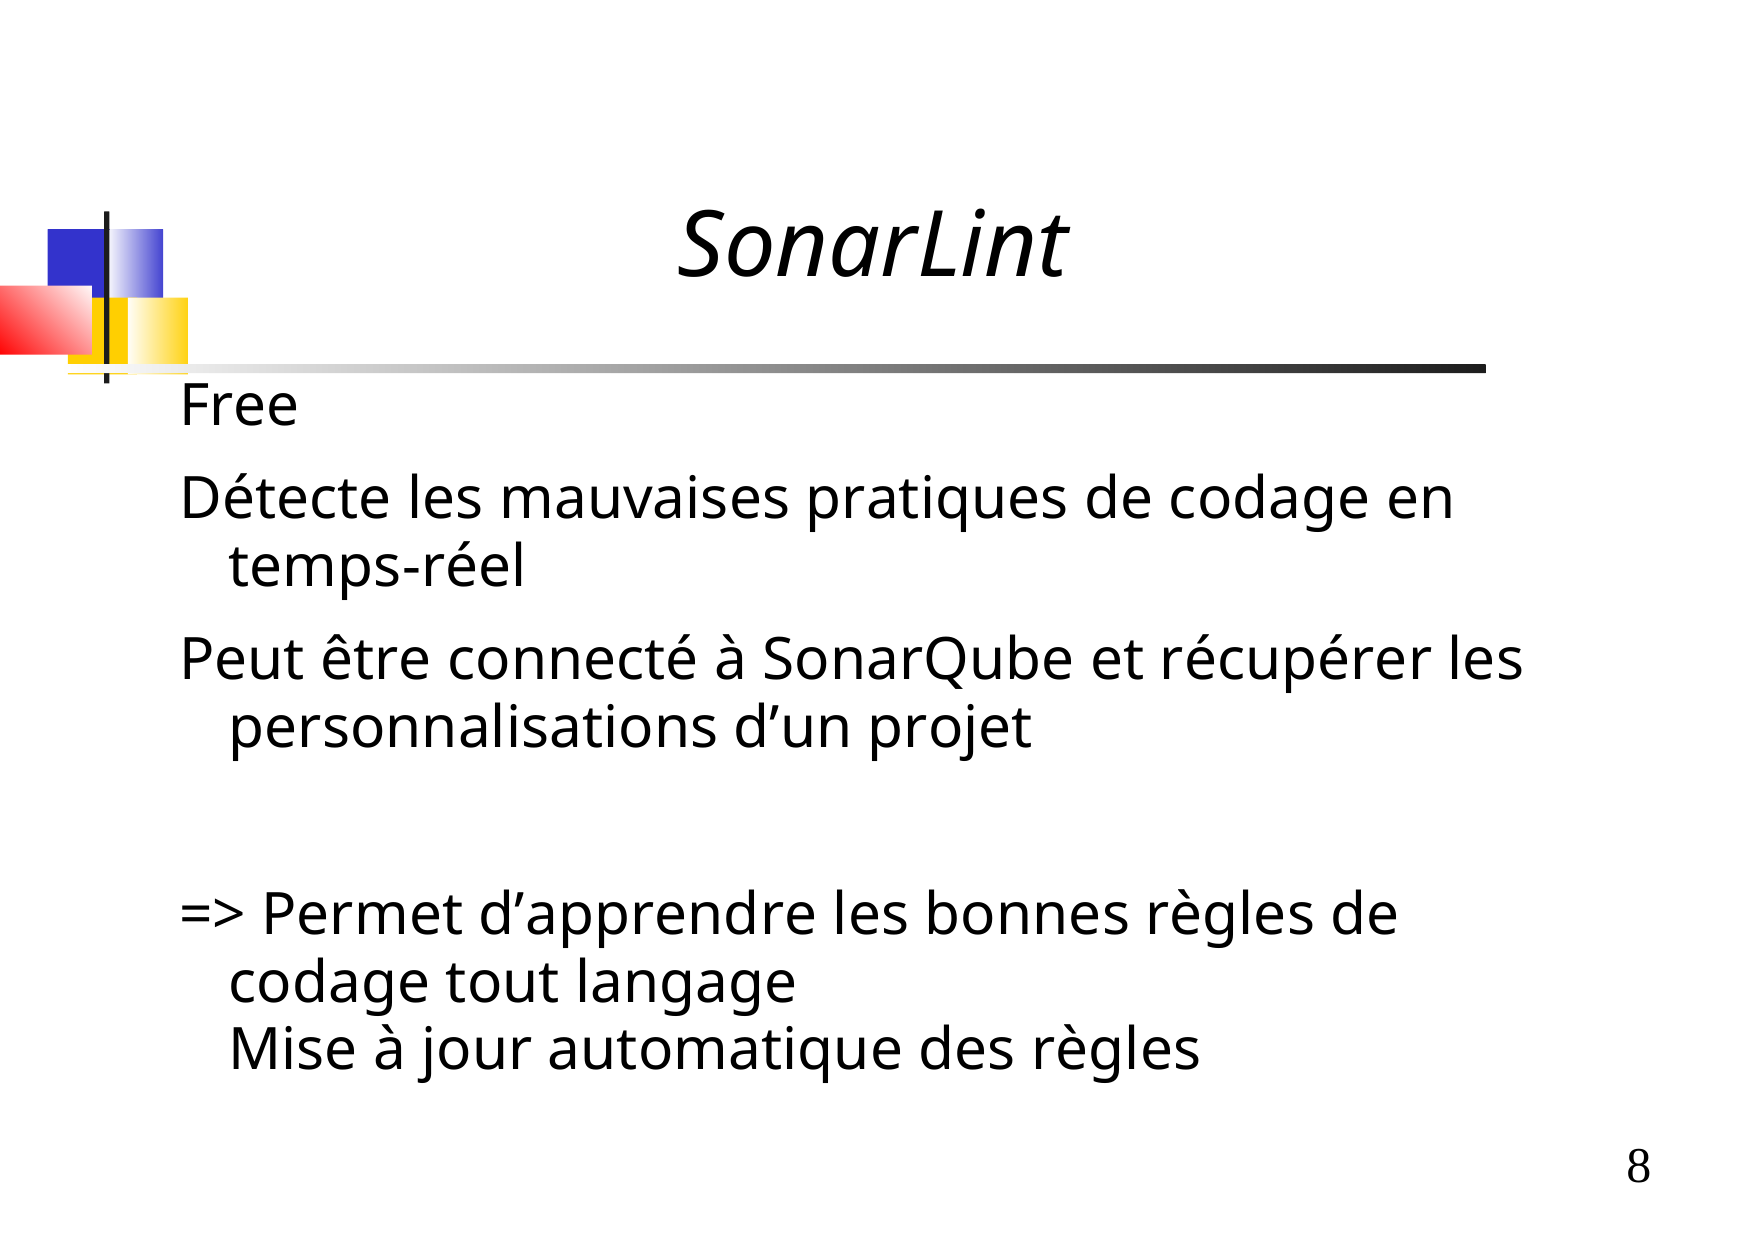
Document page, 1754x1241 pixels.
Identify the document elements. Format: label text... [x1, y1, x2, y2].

title SonarLint [179, 139, 1567, 351]
list Free Détecte les mauvaises pratiques de codage en temps-réel Peut être connecté à SonarQube et récupérer les personnalisations d’un projet => Permet d’apprendre les bonnes règles de codage tout langage Mise à jour automatique des règles [179, 371, 1567, 1091]
